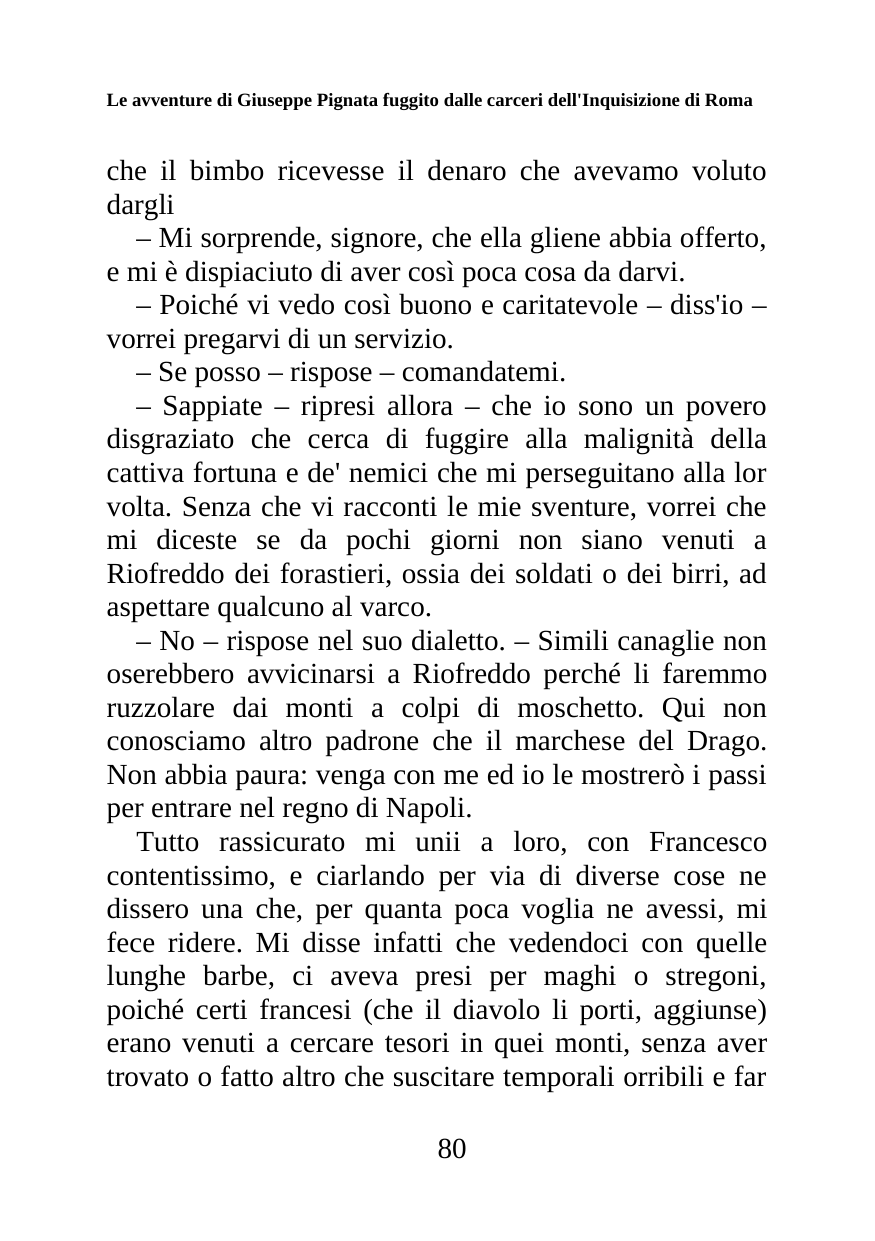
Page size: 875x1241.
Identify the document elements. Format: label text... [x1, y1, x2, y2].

text – Sappiate – ripresi allora – che io sono un povero disgraziato che cerca di fuggire alla malignità della cattiva fortuna e de' nemici che mi perseguitano alla lor volta. Senza che vi racconti le mie sventure, vorrei che mi diceste se da pochi giorni non siano venuti a Riofreddo dei forastieri, ossia dei soldati o dei birri, ad aspettare qualcuno al varco. [106, 388, 768, 623]
text – No – rispose nel suo dialetto. – Simili canaglie non oserebbero avvicinarsi a Riofreddo perché li faremmo ruzzolare dai monti a colpi di moschetto. Qui non conosciamo altro padrone che il marchese del Drago. Non abbia paura: venga con me ed io le mostrerò i passi per entrare nel regno di Napoli. [106, 623, 768, 824]
text – Mi sorprende, signore, che ella gliene abbia offerto, e mi è dispiaciuto di aver così poca cosa da darvi. [106, 220, 768, 287]
text Tutto rassicurato mi unii a loro, con Francesco contentissimo, e ciarlando per via di diverse cose ne dissero una che, per quanta poca voglia ne avessi, mi fece ridere. Mi disse infatti che vedendoci con quelle lunghe barbe, ci aveva presi per maghi o stregoni, poiché certi francesi (che il diavolo li porti, aggiunse) erano venuti a cercare tesori in quei monti, senza aver trovato o fatto altro che suscitare temporali orribili e far [106, 824, 768, 1092]
text che il bimbo ricevesse il denaro che avevamo voluto dargli [106, 153, 768, 220]
text – Se posso – rispose – comandatemi. [106, 354, 768, 388]
text – Poiché vi vedo così buono e caritatevole – diss'io – vorrei pregarvi di un servizio. [106, 287, 768, 354]
